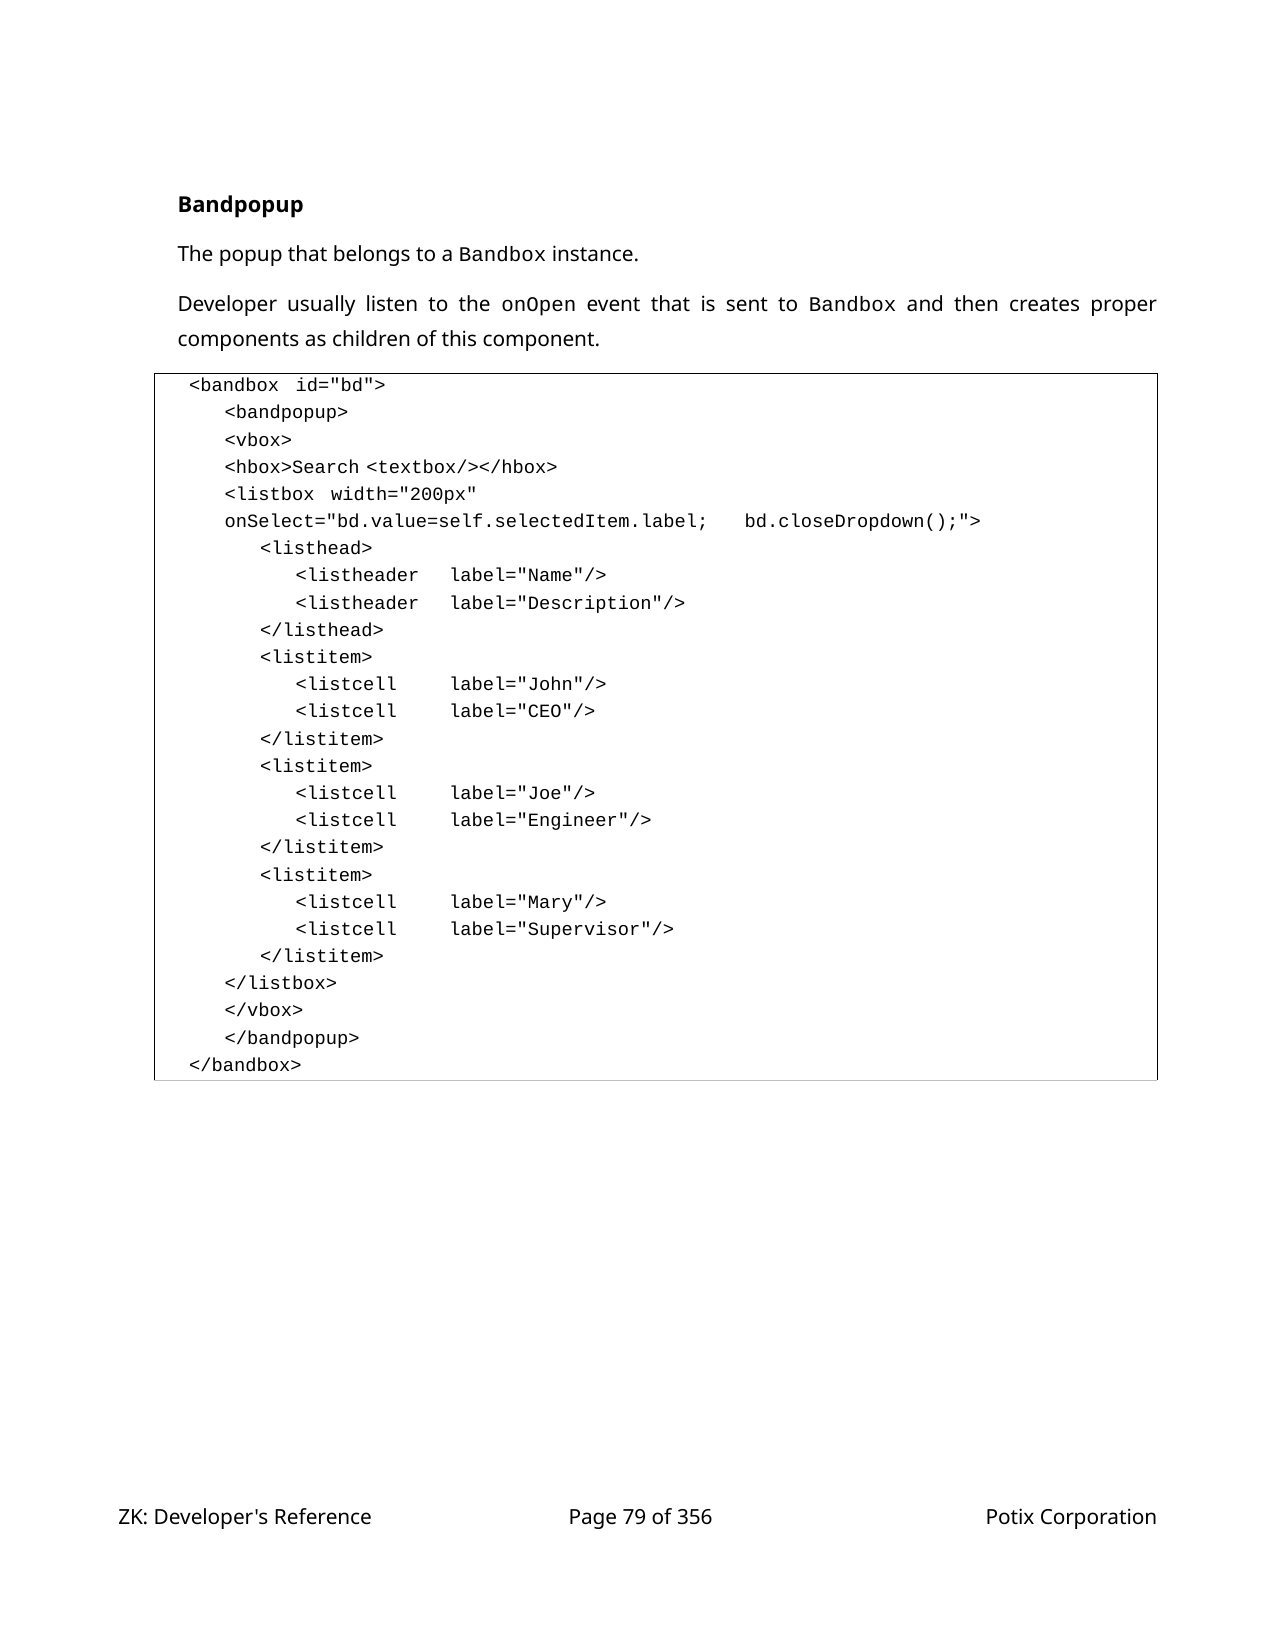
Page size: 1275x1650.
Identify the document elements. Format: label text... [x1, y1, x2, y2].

text <listitem> [155, 754, 1157, 778]
text <listbox width="200px" [155, 482, 1157, 506]
text <listcell label="CEO"/> [155, 699, 1157, 723]
text </listhead> [155, 618, 1157, 642]
text <listcell label="Joe"/> [155, 781, 1157, 805]
text <listcell label="Supervisor"/> [155, 917, 1157, 941]
text <listcell label="John"/> [155, 672, 1157, 696]
text <bandpopup> [155, 400, 1157, 424]
text The popup that belongs to a Bandbox instance. [177, 239, 1157, 268]
text <listitem> [155, 862, 1157, 887]
text <listheader label="Name"/> [155, 563, 1157, 588]
text </listitem> [155, 944, 1157, 968]
text </listitem> [155, 726, 1157, 751]
text </listitem> [155, 835, 1157, 859]
text onSelect="bd.value=self.selectedItem.label; bd.closeDropdown();"> [155, 509, 1157, 533]
text </vbox> [155, 998, 1157, 1023]
text </bandpopup> [155, 1026, 1157, 1050]
text <listitem> [155, 645, 1157, 669]
text </listbox> [155, 971, 1157, 995]
text <listhead> [155, 536, 1157, 560]
text </bandbox> [155, 1053, 1157, 1080]
text <listheader label="Description"/> [155, 591, 1157, 615]
text <listcell label="Engineer"/> [155, 808, 1157, 832]
subtitle Bandpopup [177, 189, 1157, 219]
text <vbox> [155, 427, 1157, 452]
text Developer usually listen to the onOpen event that is sent to Bandbox and then creates proper components as children of this component. [177, 289, 1157, 352]
text <listcell label="Mary"/> [155, 889, 1157, 914]
text <bandbox id="bd"> [155, 374, 1157, 397]
text <hbox>Search <textbox/></hbox> [155, 454, 1157, 479]
